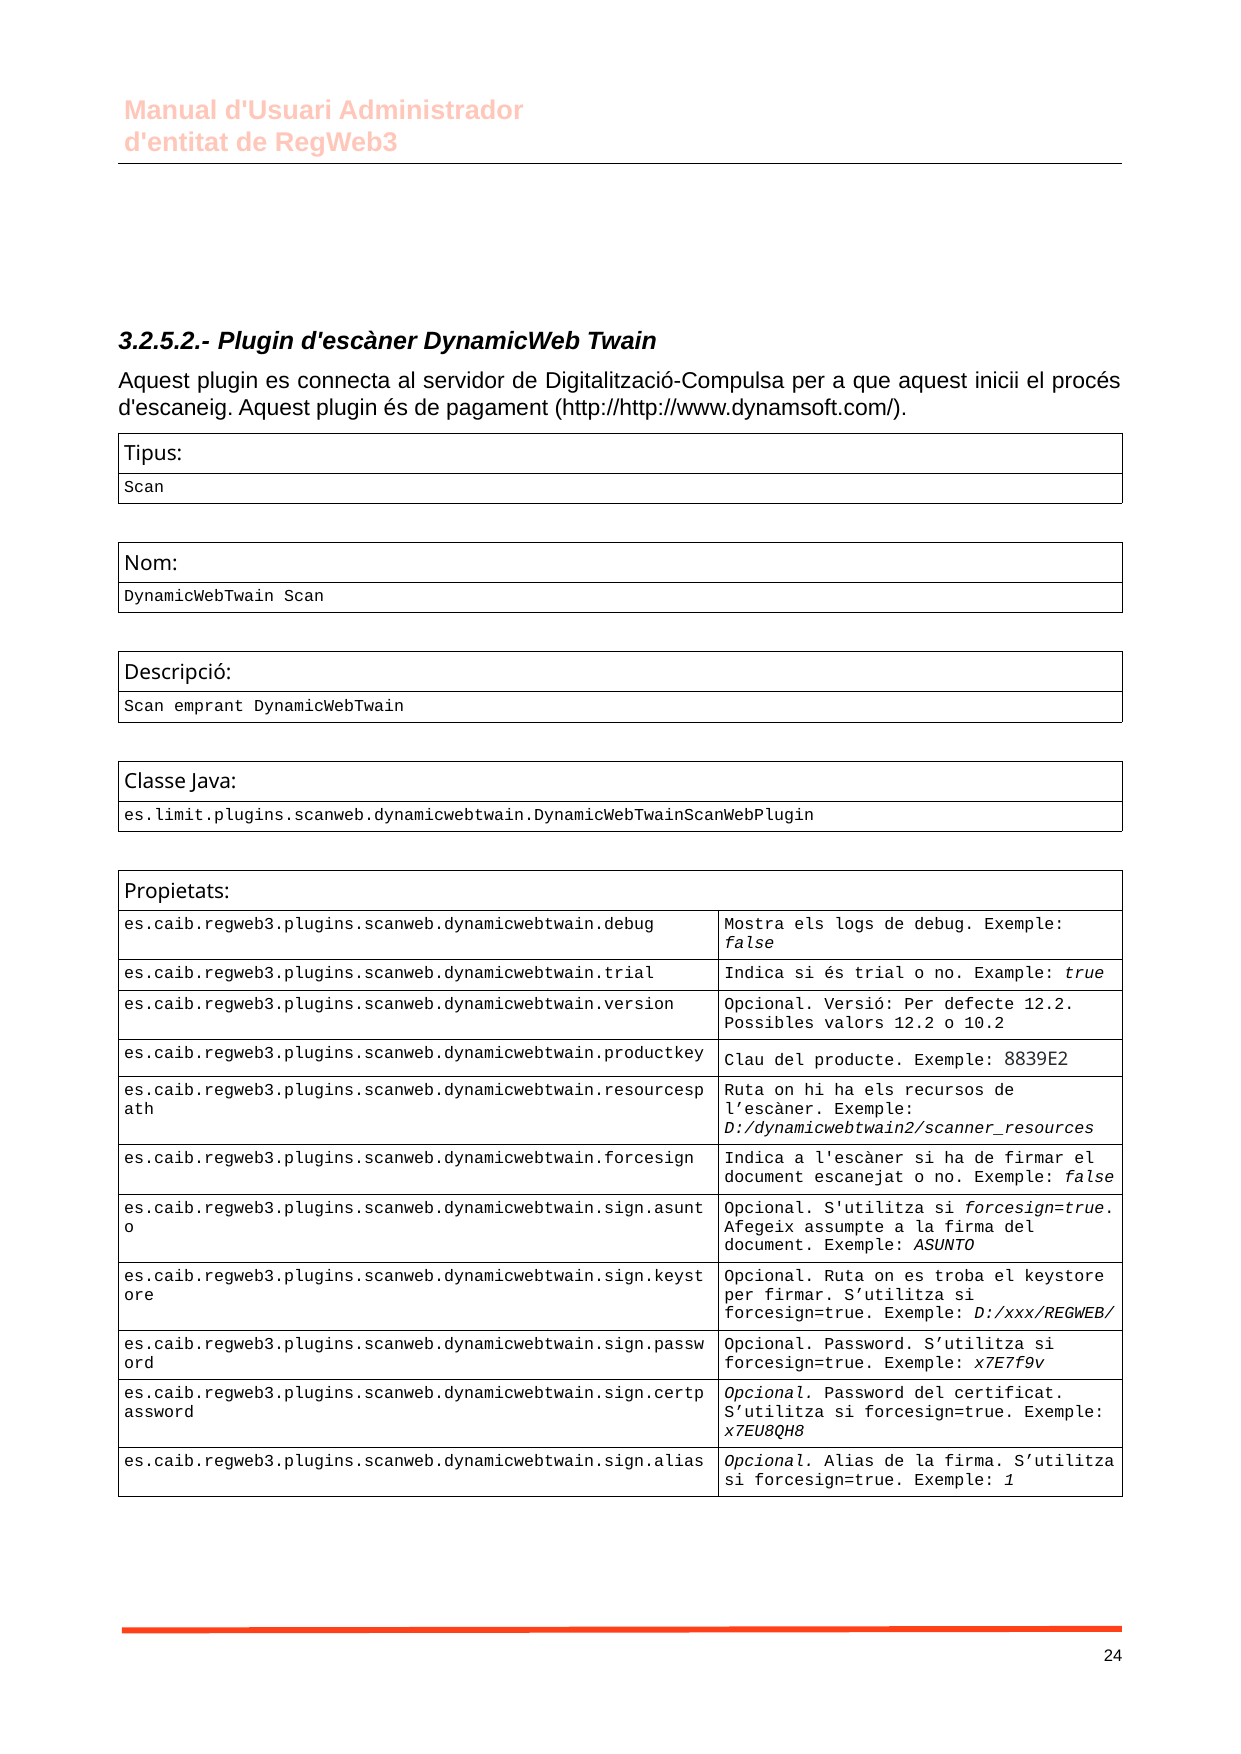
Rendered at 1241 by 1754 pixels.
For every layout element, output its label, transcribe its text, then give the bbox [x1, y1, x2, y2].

table_cell Scan [119, 474, 1122, 503]
table_cell Clau del producte. Exemple: 8839E2 [719, 1040, 1122, 1076]
table_cell es.caib.regweb3.plugins.scanweb.dynamicwebtwain.forcesign [119, 1145, 718, 1193]
table_cell es.caib.regweb3.plugins.scanweb.dynamicwebtwain.sign.password [119, 1331, 718, 1379]
table_cell es.caib.regweb3.plugins.scanweb.dynamicwebtwain.trial [119, 960, 718, 990]
table_header Nom: [119, 543, 1122, 582]
table_cell Opcional. Password del certificat. S’utilitza si forcesign=true. Exemple: x7EU8QH8 [719, 1380, 1122, 1447]
subtitle Plugin d'escàner DynamicWeb Twain [118, 326, 1122, 355]
table_cell es.caib.regweb3.plugins.scanweb.dynamicwebtwain.sign.alias [119, 1448, 718, 1496]
table_cell es.caib.regweb3.plugins.scanweb.dynamicwebtwain.version [119, 991, 718, 1039]
table_cell DynamicWebTwain Scan [119, 583, 1122, 612]
table_cell es.limit.plugins.scanweb.dynamicwebtwain.DynamicWebTwainScanWebPlugin [119, 802, 1122, 831]
table_cell es.caib.regweb3.plugins.scanweb.dynamicwebtwain.productkey [119, 1040, 718, 1076]
table_cell Scan emprant DynamicWebTwain [119, 692, 1122, 722]
table_header Descripció: [119, 652, 1122, 691]
table_cell Opcional. Password. S’utilitza si forcesign=true. Exemple: x7E7f9v [719, 1331, 1122, 1379]
table_cell Mostra els logs de debug. Exemple: false [719, 911, 1122, 959]
table_header Tipus: [119, 434, 1122, 472]
text Aquest plugin es connecta al servidor de Digitalització-Compulsa per a que aquest inicii el procés d'escaneig. Aquest plugin és de pagament (http://http://www.dynamsoft.com/). [118, 367, 1122, 420]
table_header Classe Java: [119, 762, 1122, 801]
table_cell Opcional. Ruta on es troba el keystore per firmar. S’utilitza si forcesign=true. Exemple: D:/xxx/REGWEB/ [719, 1263, 1122, 1330]
table_cell Opcional. Versió: Per defecte 12.2. Possibles valors 12.2 o 10.2 [719, 991, 1122, 1039]
table_cell es.caib.regweb3.plugins.scanweb.dynamicwebtwain.sign.certpassword [119, 1380, 718, 1447]
table_header Propietats: [119, 871, 1122, 910]
table_cell Ruta on hi ha els recursos de l’escàner. Exemple: D:/dynamicwebtwain2/scanner_resources [719, 1077, 1122, 1144]
table_cell Indica a l'escàner si ha de firmar el document escanejat o no. Exemple: false [719, 1145, 1122, 1193]
table_cell Opcional. S'utilitza si forcesign=true. Afegeix assumpte a la firma del document. Exemple: ASUNTO [719, 1195, 1122, 1262]
table_cell es.caib.regweb3.plugins.scanweb.dynamicwebtwain.sign.keystore [119, 1263, 718, 1330]
table_cell Indica si és trial o no. Example: true [719, 960, 1122, 990]
table_cell es.caib.regweb3.plugins.scanweb.dynamicwebtwain.debug [119, 911, 718, 959]
table_cell es.caib.regweb3.plugins.scanweb.dynamicwebtwain.sign.asunto [119, 1195, 718, 1262]
table_cell es.caib.regweb3.plugins.scanweb.dynamicwebtwain.resourcespath [119, 1077, 718, 1144]
table_cell Opcional. Alias de la firma. S’utilitza si forcesign=true. Exemple: 1 [719, 1448, 1122, 1496]
